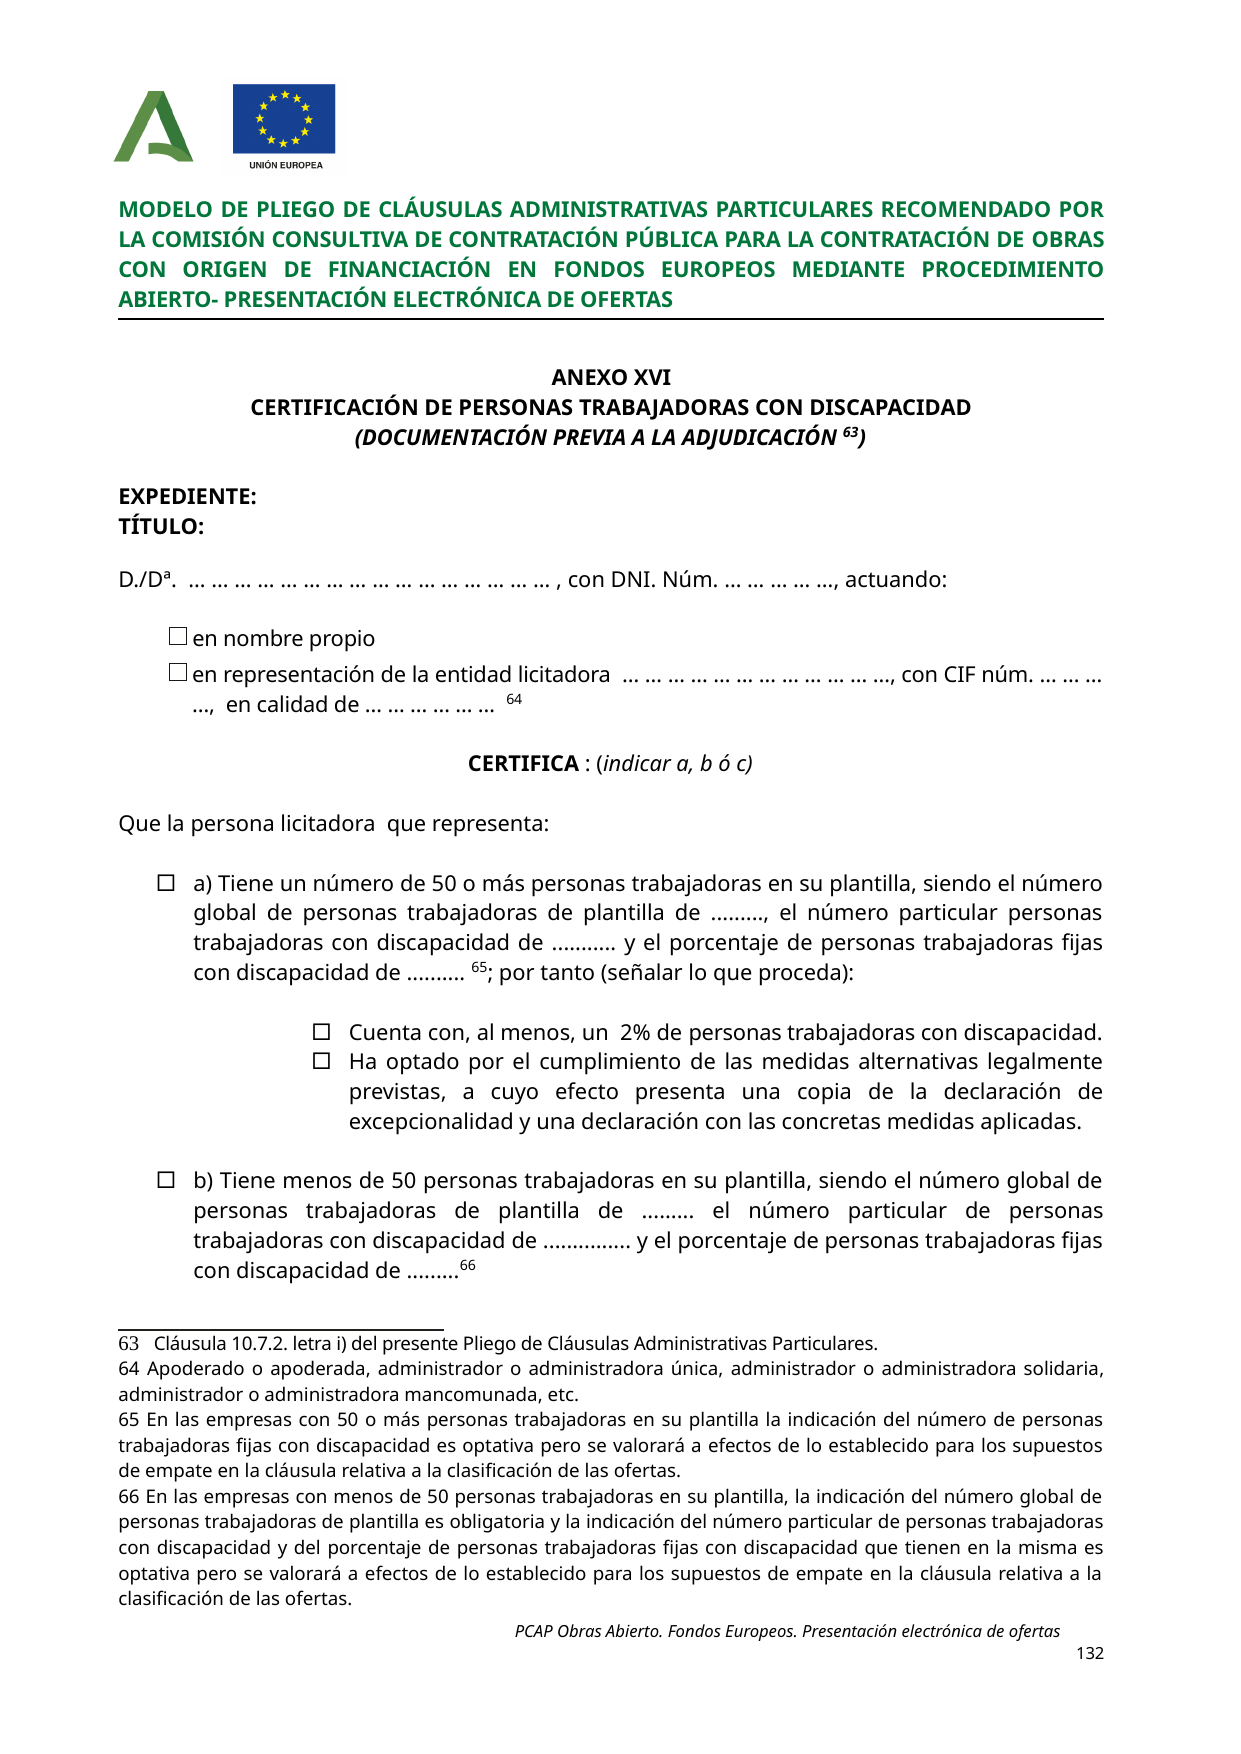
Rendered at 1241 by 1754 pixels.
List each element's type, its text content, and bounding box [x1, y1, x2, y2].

picture [109, 86, 198, 166]
text en nombre propio [192, 623, 1104, 653]
list En las empresas con menos de 50 personas trabajadoras en su plantilla, la indicación del número global de personas trabajadoras de plantilla es obligatoria y la indicación del número particular de personas trabajadoras con discapacidad y del porcentaje de personas trabajadoras fijas con discapacidad que tienen en la misma es optativa pero se valorará a efectos de lo establecido para los supuestos de empate en la cláusula relativa a la clasificación de las ofertas. [118, 1483, 1104, 1611]
list Ha optado por el cumplimiento de las medidas alternativas legalmente previstas, a cuyo efecto presenta una copia de la declaración de excepcionalidad y una declaración con las concretas medidas aplicadas. [311, 1046, 1104, 1136]
text MODELO DE PLIEGO DE CLÁUSULAS ADMINISTRATIVAS PARTICULARES RECOMENDADO POR LA COMISIÓN CONSULTIVA DE CONTRATACIÓN PÚBLICA PARA LA CONTRATACIÓN DE OBRAS CON ORIGEN DE FINANCIACIÓN EN FONDOS EUROPEOS MEDIANTE PROCEDIMIENTO ABIERTO- PRESENTACIÓN ELECTRÓNICA DE OFERTAS [118, 194, 1104, 318]
text CERTIFICACIÓN DE PERSONAS TRABAJADORAS CON DISCAPACIDAD [118, 392, 1104, 422]
list b) Tiene menos de 50 personas trabajadoras en su plantilla, siendo el número global de personas trabajadoras de plantilla de ......... el número particular de personas trabajadoras con discapacidad de ............... y el porcentaje de personas trabajadoras fijas con discapacidad de ......... [156, 1166, 1104, 1285]
text Que la persona licitadora que representa: [118, 808, 1104, 838]
list En las empresas con 50 o más personas trabajadoras en su plantilla la indicación del número de personas trabajadoras fijas con discapacidad es optativa pero se valorará a efectos de lo establecido para los supuestos de empate en la cláusula relativa a la clasificación de las ofertas. [118, 1407, 1104, 1483]
text (DOCUMENTACIÓN PREVIA A LA ADJUDICACIÓN ) [118, 422, 1104, 452]
text D./Dª. … … … … … … … … … … … … … … … … , con DNI. Núm. … … … … …, actuando: [118, 564, 1104, 593]
picture [221, 78, 347, 176]
text en representación de la entidad licitadora … … … … … … … … … … … …, con CIF núm. … … … …, en calidad de … … … … … … [192, 659, 1104, 719]
list Cuenta con, al menos, un 2% de personas trabajadoras con discapacidad. [311, 1017, 1104, 1046]
text Cláusula 10.7.2. letra i) del presente Pliego de Cláusulas Administrativas Particulares. [118, 1330, 1104, 1356]
text EXPEDIENTE: [118, 481, 1104, 511]
text CERTIFICA : (indicar a, b ó c) [118, 748, 1104, 778]
list a) Tiene un número de 50 o más personas trabajadoras en su plantilla, siendo el número global de personas trabajadoras de plantilla de ........., el número particular personas trabajadoras con discapacidad de ........... y el porcentaje de personas trabajadoras fijas con discapacidad de .......... ; por tanto (señalar lo que proceda): [156, 868, 1104, 987]
text ANEXO XVI [118, 362, 1104, 392]
text Apoderado o apoderada, administrador o administradora única, administrador o administradora solidaria, administrador o administradora mancomunada, etc. [118, 1356, 1104, 1407]
text TÍTULO: [118, 511, 1104, 541]
